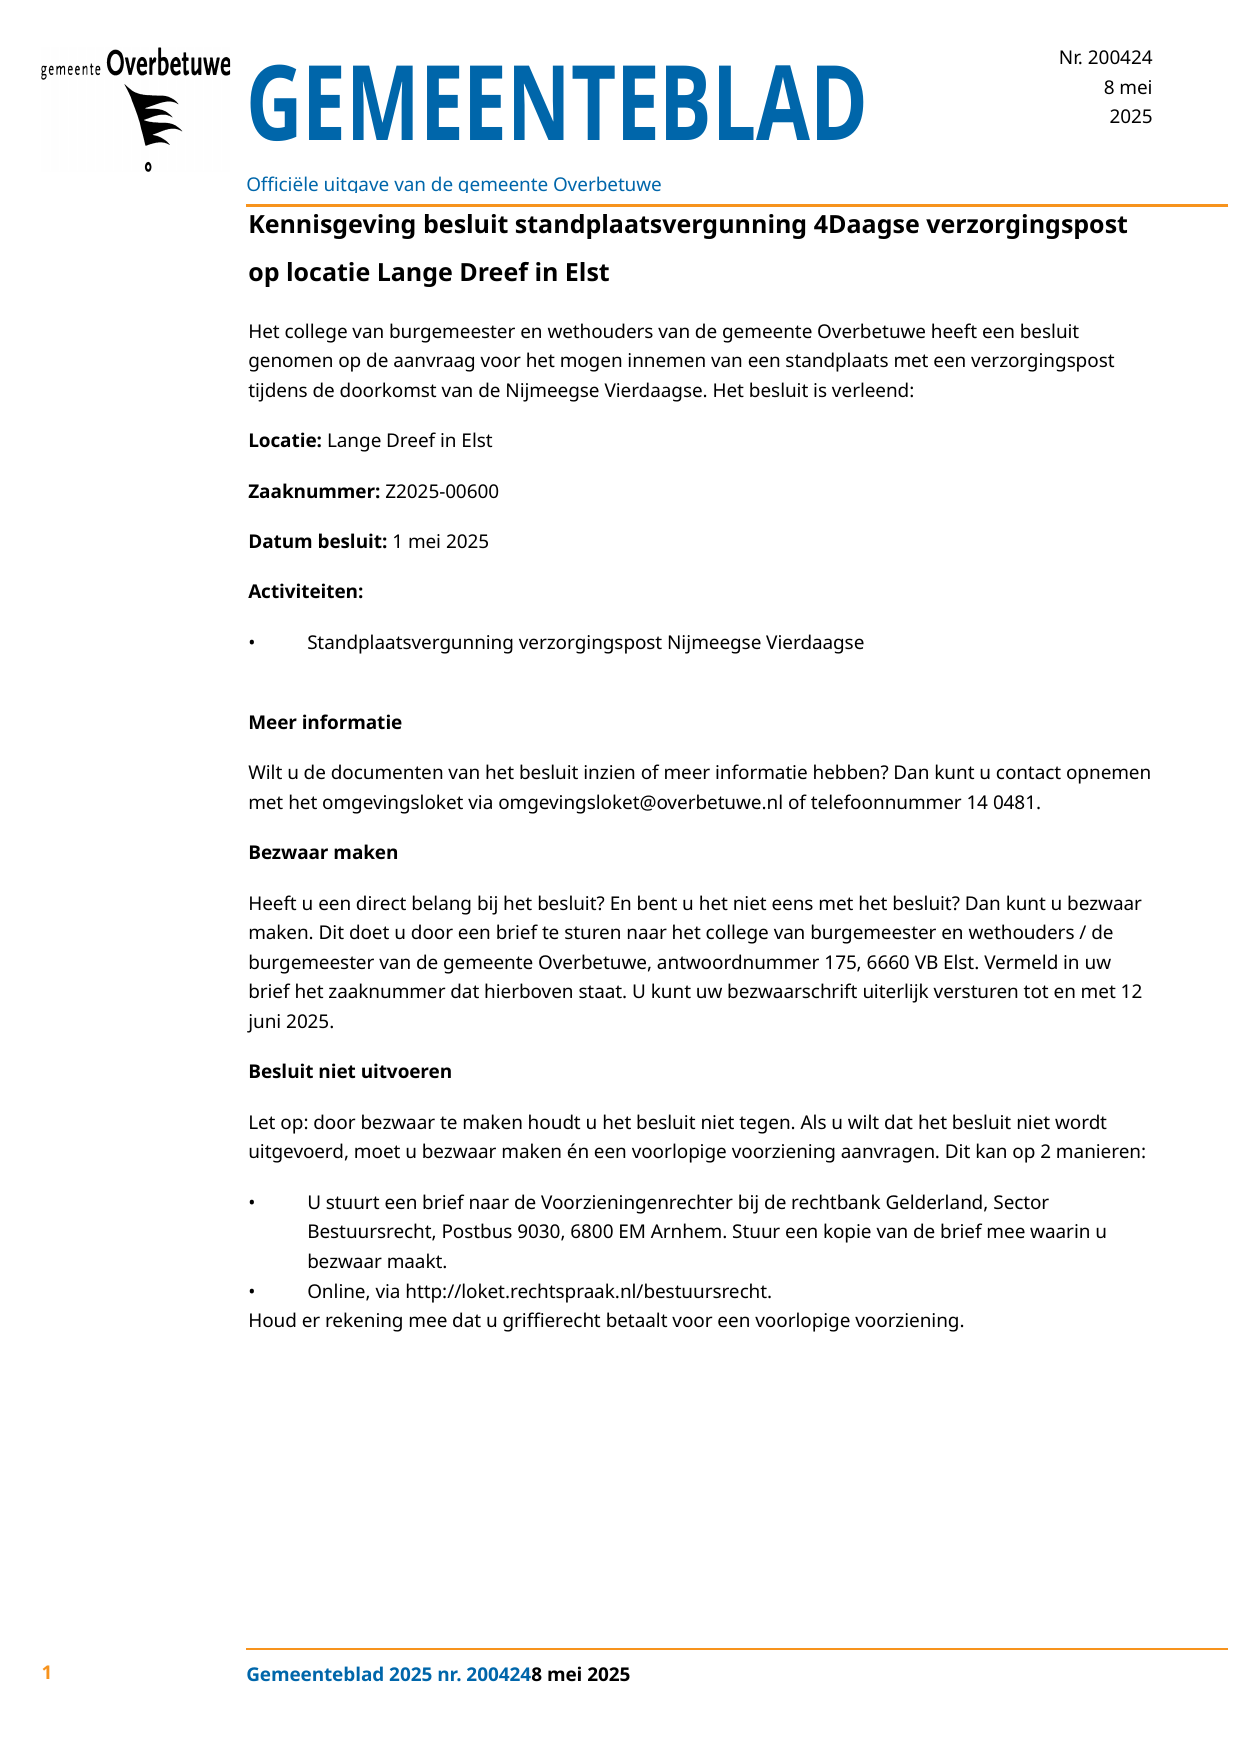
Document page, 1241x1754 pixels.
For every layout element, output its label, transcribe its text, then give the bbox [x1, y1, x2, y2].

text Het college van burgemeester en wethouders van de gemeente Overbetuwe heeft een besluit genomen op de aanvraag voor het mogen innemen van een standplaats met een verzorgingspost tijdens de doorkomst van de Nijmeegse Vierdaagse. Het besluit is verleend: [248, 318, 1152, 403]
text Kennisgeving besluit standplaatsvergunning 4Daagse verzorgingspost op locatie Lange Dreef in Elst [248, 207, 1152, 288]
text Bezwaar maken [248, 839, 1152, 865]
text Meer informatie [248, 709, 1152, 735]
text Activiteiten: [248, 579, 1152, 604]
text Datum besluit: 1 mei 2025 [248, 528, 1152, 554]
list Standplaatsvergunning verzorgingspost Nijmeegse Vierdaagse [248, 629, 1152, 655]
picture [41, 47, 231, 172]
text Houd er rekening mee dat u griffierecht betaalt voor een voorlopige voorziening. [248, 1307, 1152, 1333]
list Online, via http://loket.rechtspraak.nl/bestuursrecht. [248, 1278, 1152, 1304]
text Heeft u een direct belang bij het besluit? En bent u het niet eens met het besluit? Dan kunt u bezwaar maken. Dit doet u door een brief te sturen naar het college van burgemeester en wethouders / de burgemeester van de gemeente Overbetuwe, antwoordnummer 175, 6660 VB Elst. Vermeld in uw brief het zaaknummer dat hierboven staat. U kunt uw bezwaarschrift uiterlijk versturen tot en met 12 juni 2025. [248, 890, 1152, 1034]
text Let op: door bezwaar te maken houdt u het besluit niet tegen. Als u wilt dat het besluit niet wordt uitgevoerd, moet u bezwaar maken én een voorlopige voorziening aanvragen. Dit kan op 2 manieren: [248, 1109, 1152, 1164]
text Zaaknummer: Z2025-00600 [248, 478, 1152, 504]
list U stuurt een brief naar de Voorzieningenrechter bij de rechtbank Gelderland, Sector Bestuursrecht, Postbus 9030, 6800 EM Arnhem. Stuur een kopie van de brief mee waarin u bezwaar maakt. [248, 1189, 1152, 1274]
text Locatie: Lange Dreef in Elst [248, 427, 1152, 453]
text Wilt u de documenten van het besluit inzien of meer informatie hebben? Dan kunt u contact opnemen met het omgevingsloket via omgevingsloket@overbetuwe.nl of telefoonnummer 14 0481. [248, 759, 1152, 815]
text Besluit niet uitvoeren [248, 1059, 1152, 1084]
